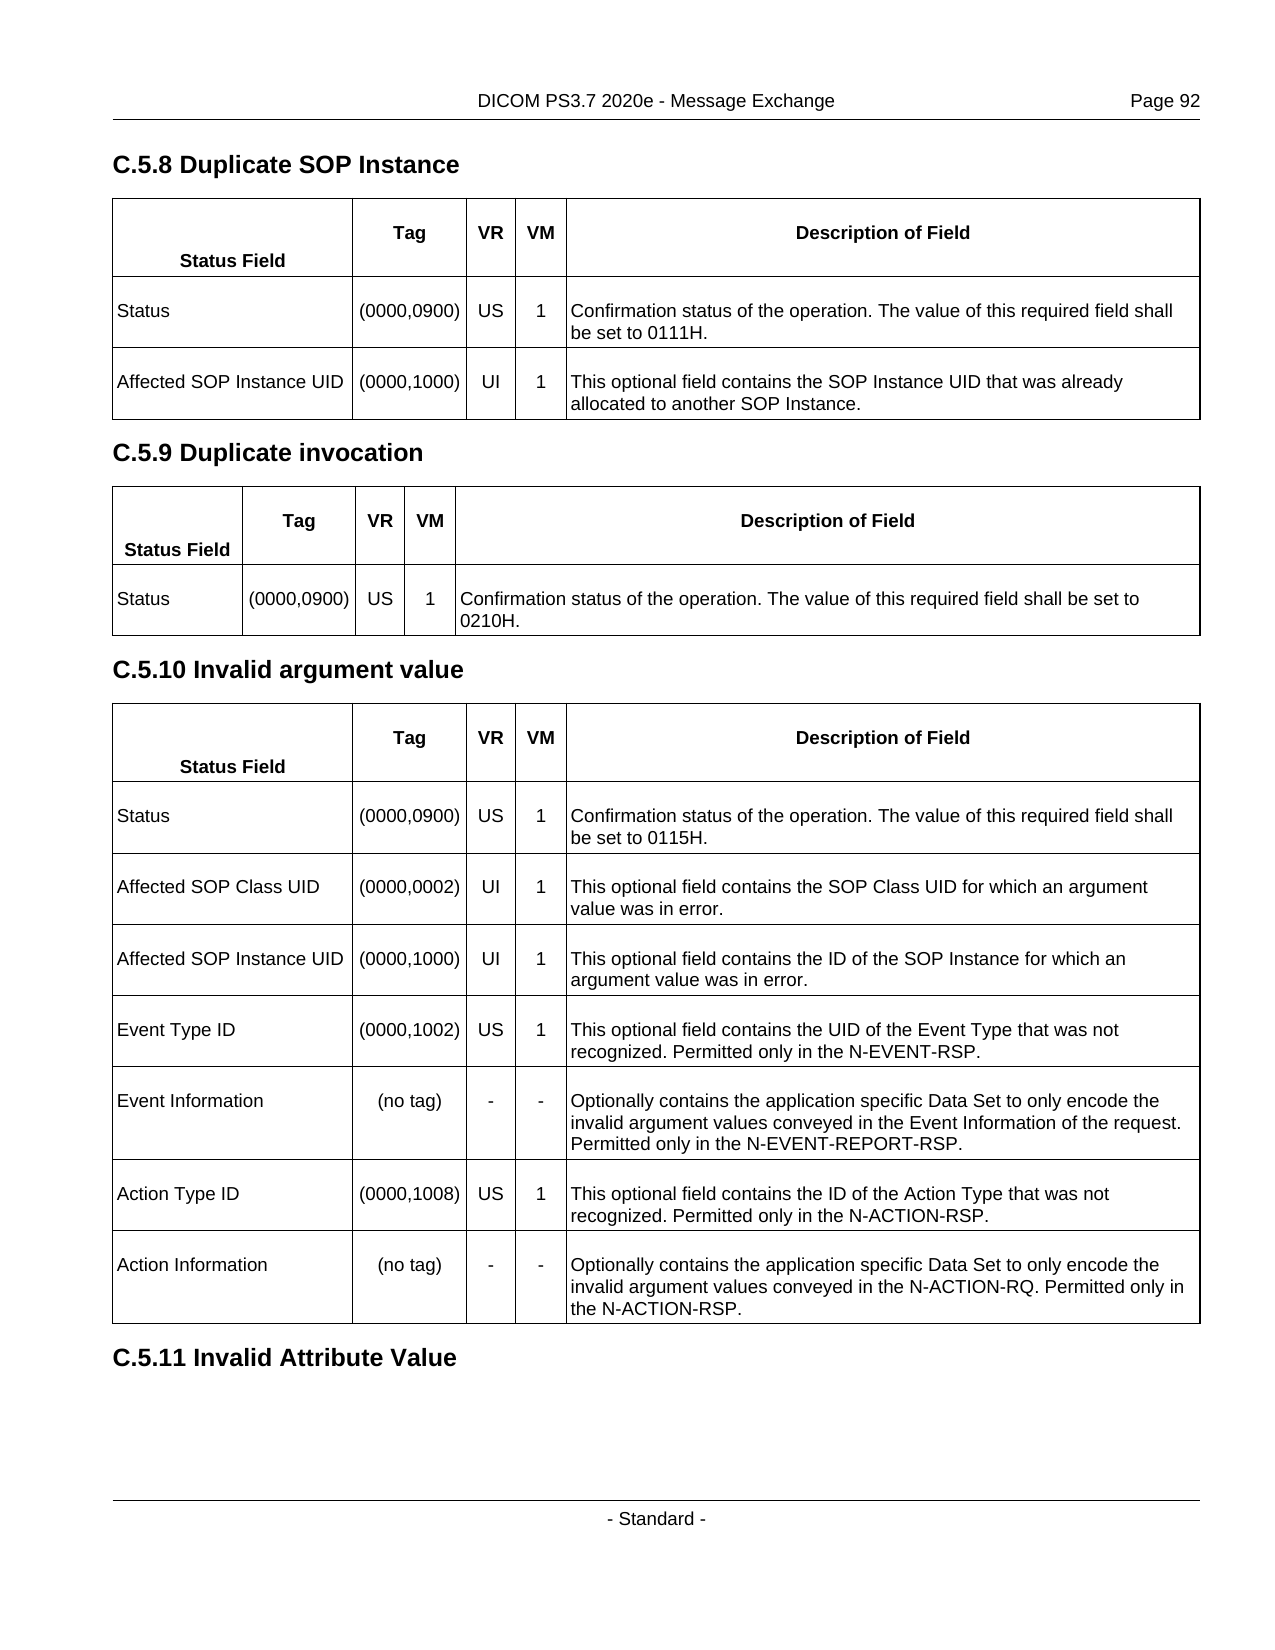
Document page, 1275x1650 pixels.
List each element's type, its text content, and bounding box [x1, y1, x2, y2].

table_cell US [467, 1160, 515, 1230]
table_cell Event Information [113, 1067, 352, 1159]
table_cell (0000,1000) [353, 348, 466, 418]
table_header VR [467, 704, 515, 781]
table_cell 1 [516, 348, 566, 418]
table_cell Action Type ID [113, 1160, 352, 1230]
table_cell US [356, 565, 404, 635]
table_header Description of Field [567, 704, 1199, 781]
table_cell Affected SOP Instance UID [113, 348, 352, 418]
table_header Description of Field [567, 199, 1199, 276]
table_cell (0000,1000) [353, 925, 466, 995]
table_cell US [467, 782, 515, 852]
table_header Status Field [113, 199, 352, 276]
table_cell (0000,1008) [353, 1160, 466, 1230]
table_cell This optional field contains the ID of the Action Type that was not recognized. Permitted only in the N-ACTION-RSP. [567, 1160, 1199, 1230]
table_cell UI [467, 348, 515, 418]
table_header VR [356, 487, 404, 564]
table_cell UI [467, 854, 515, 924]
text C.5.11 Invalid Attribute Value [112, 1343, 1200, 1372]
table_cell Optionally contains the application specific Data Set to only encode the invalid argument values conveyed in the Event Information of the request. Permitted only in the N-EVENT-REPORT-RSP. [567, 1067, 1199, 1159]
table_cell This optional field contains the SOP Class UID for which an argument value was in error. [567, 854, 1199, 924]
table_cell (0000,1002) [353, 996, 466, 1066]
table_header VM [405, 487, 455, 564]
table_cell Status [113, 565, 242, 635]
table_header Status Field [113, 487, 242, 564]
table_cell 1 [516, 854, 566, 924]
table_cell - [516, 1231, 566, 1323]
table_cell (0000,0900) [353, 782, 466, 852]
table_cell 1 [516, 277, 566, 347]
table_cell 1 [516, 1160, 566, 1230]
table_cell US [467, 277, 515, 347]
text C.5.8 Duplicate SOP Instance [112, 150, 1200, 179]
table_cell This optional field contains the UID of the Event Type that was not recognized. Permitted only in the N-EVENT-RSP. [567, 996, 1199, 1066]
text C.5.9 Duplicate invocation [112, 438, 1200, 467]
table_cell This optional field contains the SOP Instance UID that was already allocated to another SOP Instance. [567, 348, 1199, 418]
table_cell Confirmation status of the operation. The value of this required field shall be set to 0115H. [567, 782, 1199, 852]
table_cell Confirmation status of the operation. The value of this required field shall be set to 0111H. [567, 277, 1199, 347]
table_header Tag [353, 199, 466, 276]
table_header Tag [353, 704, 466, 781]
table_cell Event Type ID [113, 996, 352, 1066]
table_cell (no tag) [353, 1231, 466, 1323]
table_cell 1 [516, 996, 566, 1066]
table_header Description of Field [456, 487, 1199, 564]
table_header VM [516, 704, 566, 781]
table_cell (0000,0002) [353, 854, 466, 924]
table_cell - [516, 1067, 566, 1159]
table_header VM [516, 199, 566, 276]
table_cell Status [113, 782, 352, 852]
table_cell - [467, 1231, 515, 1323]
table_cell 1 [516, 925, 566, 995]
table_cell US [467, 996, 515, 1066]
table_cell - [467, 1067, 515, 1159]
table_cell 1 [405, 565, 455, 635]
table_cell (0000,0900) [353, 277, 466, 347]
table_cell Confirmation status of the operation. The value of this required field shall be set to 0210H. [456, 565, 1199, 635]
table_header Tag [243, 487, 355, 564]
table_cell UI [467, 925, 515, 995]
table_cell Affected SOP Instance UID [113, 925, 352, 995]
table_header VR [467, 199, 515, 276]
table_cell Status [113, 277, 352, 347]
table_cell Affected SOP Class UID [113, 854, 352, 924]
table_cell 1 [516, 782, 566, 852]
table_header Status Field [113, 704, 352, 781]
table_cell Action Information [113, 1231, 352, 1323]
text C.5.10 Invalid argument value [112, 655, 1200, 684]
table_cell Optionally contains the application specific Data Set to only encode the invalid argument values conveyed in the N-ACTION-RQ. Permitted only in the N-ACTION-RSP. [567, 1231, 1199, 1323]
table_cell (0000,0900) [243, 565, 355, 635]
table_cell This optional field contains the ID of the SOP Instance for which an argument value was in error. [567, 925, 1199, 995]
table_cell (no tag) [353, 1067, 466, 1159]
